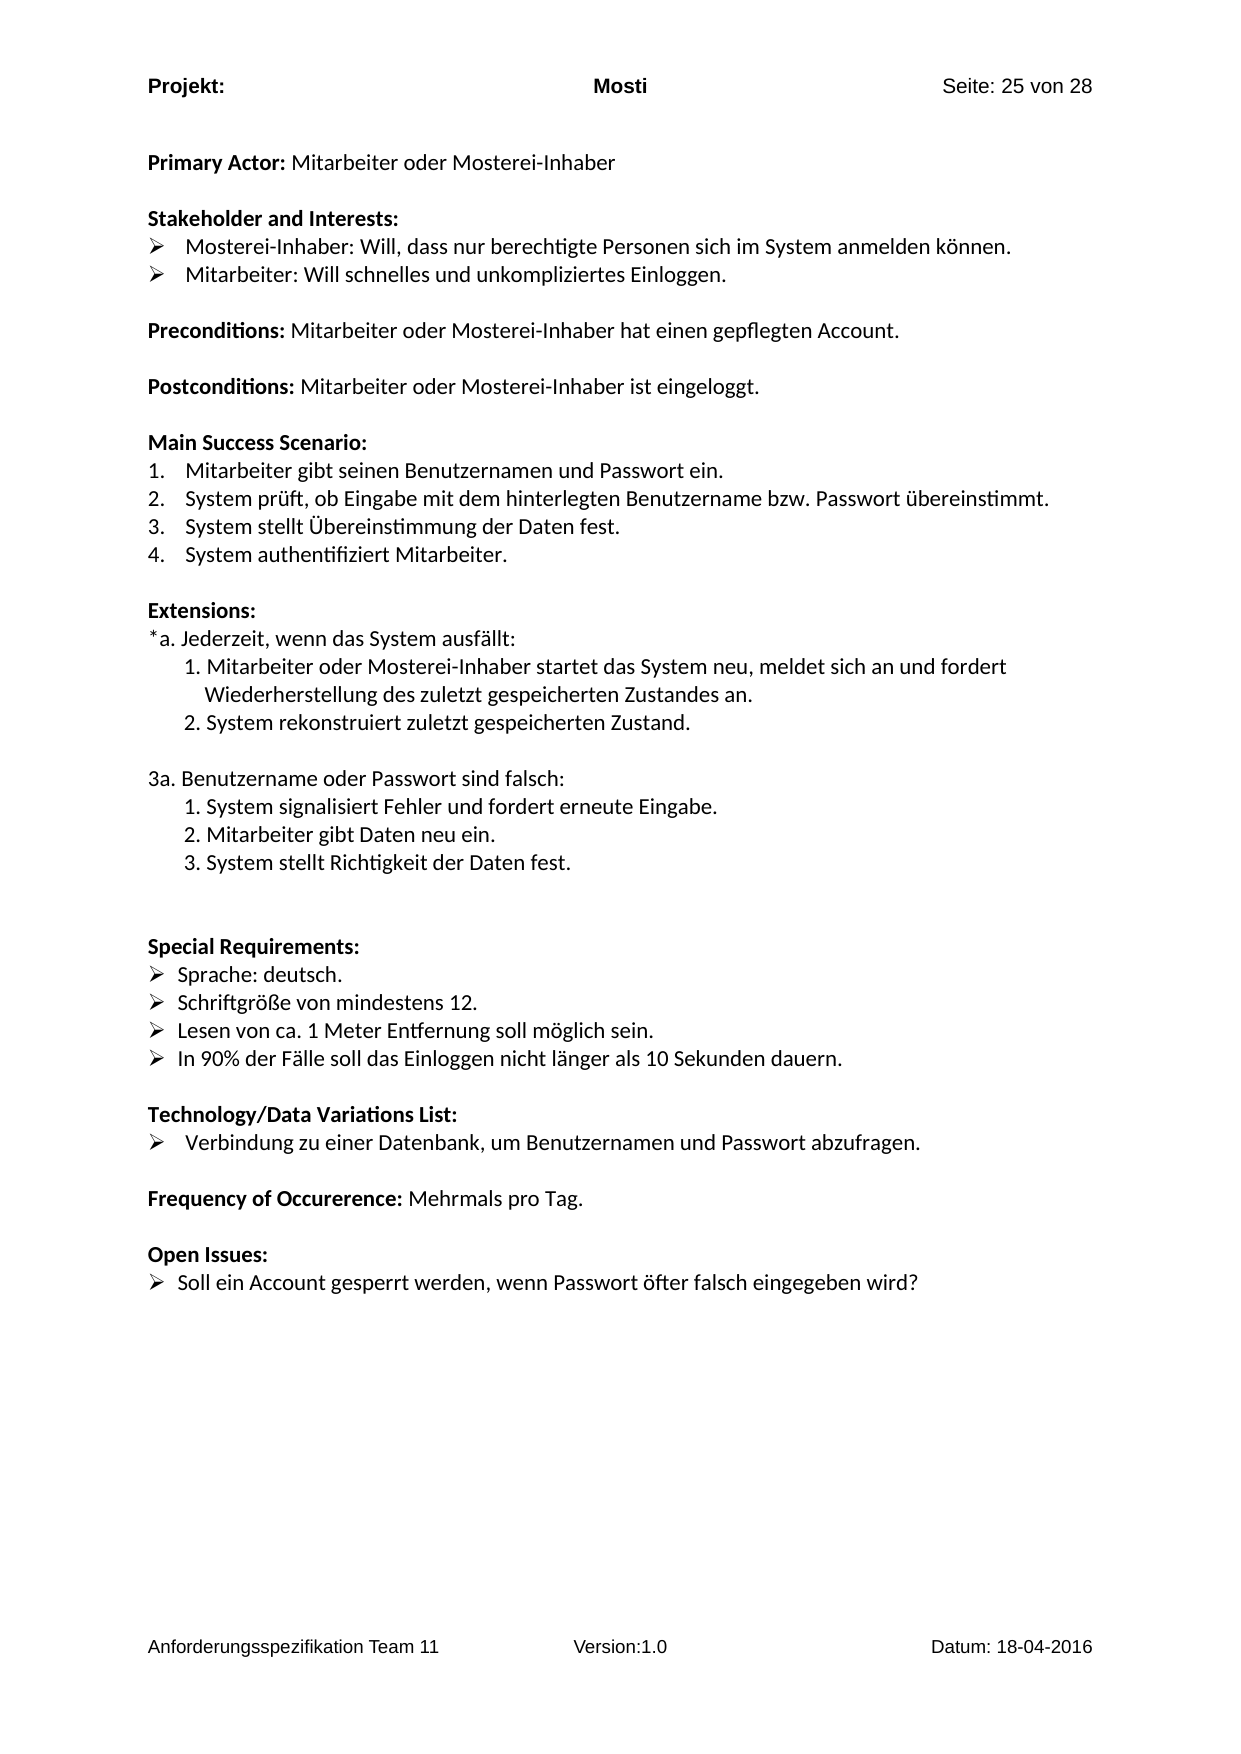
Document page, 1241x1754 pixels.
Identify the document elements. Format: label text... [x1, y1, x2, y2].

text Wiederherstellung des zuletzt gespeicherten Zustandes an. [148, 680, 1092, 708]
text Preconditions: Mitarbeiter oder Mosterei-Inhaber hat einen gepflegten Account. [148, 316, 1092, 344]
text 1. Mitarbeiter oder Mosterei-Inhaber startet das System neu, meldet sich an und fordert [148, 652, 1092, 680]
list Schriftgröße von mindestens 12. [148, 988, 1092, 1016]
list System stellt Übereinstimmung der Daten fest. [148, 512, 1092, 540]
list Lesen von ca. 1 Meter Entfernung soll möglich sein. [148, 1016, 1092, 1044]
text Primary Actor: Mitarbeiter oder Mosterei-Inhaber [148, 148, 1092, 176]
text 1. System signalisiert Fehler und fordert erneute Eingabe. [148, 792, 1092, 820]
list Mosterei-Inhaber: Will, dass nur berechtigte Personen sich im System anmelden können. [148, 232, 1092, 260]
text 3. System stellt Richtigkeit der Daten fest. [148, 848, 1092, 876]
text Technology/Data Variations List: [148, 1100, 1092, 1128]
text Postconditions: Mitarbeiter oder Mosterei-Inhaber ist eingeloggt. [148, 372, 1092, 400]
list Mitarbeiter: Will schnelles und unkompliziertes Einloggen. [148, 260, 1092, 288]
text 3a. Benutzername oder Passwort sind falsch: [148, 764, 1092, 792]
list Verbindung zu einer Datenbank, um Benutzernamen und Passwort abzufragen. [148, 1128, 1092, 1156]
list In 90% der Fälle soll das Einloggen nicht länger als 10 Sekunden dauern. [148, 1044, 1092, 1072]
text *a. Jederzeit, wenn das System ausfällt: [148, 624, 1092, 652]
list System prüft, ob Eingabe mit dem hinterlegten Benutzername bzw. Passwort übereinstimmt. [148, 484, 1092, 512]
text Special Requirements: [148, 932, 1092, 960]
list Mitarbeiter gibt seinen Benutzernamen und Passwort ein. [148, 456, 1092, 484]
text 2. System rekonstruiert zuletzt gespeicherten Zustand. [148, 708, 1092, 736]
text Open Issues: [148, 1241, 1092, 1268]
text 2. Mitarbeiter gibt Daten neu ein. [148, 820, 1092, 848]
text Extensions: [148, 596, 1092, 624]
list Sprache: deutsch. [148, 960, 1092, 988]
text Stakeholder and Interests: [148, 204, 1092, 232]
text Main Success Scenario: [148, 428, 1092, 456]
list System authentifiziert Mitarbeiter. [148, 540, 1092, 568]
text Frequency of Occurerence: Mehrmals pro Tag. [148, 1184, 1092, 1212]
list Soll ein Account gesperrt werden, wenn Passwort öfter falsch eingegeben wird? [148, 1268, 1092, 1297]
